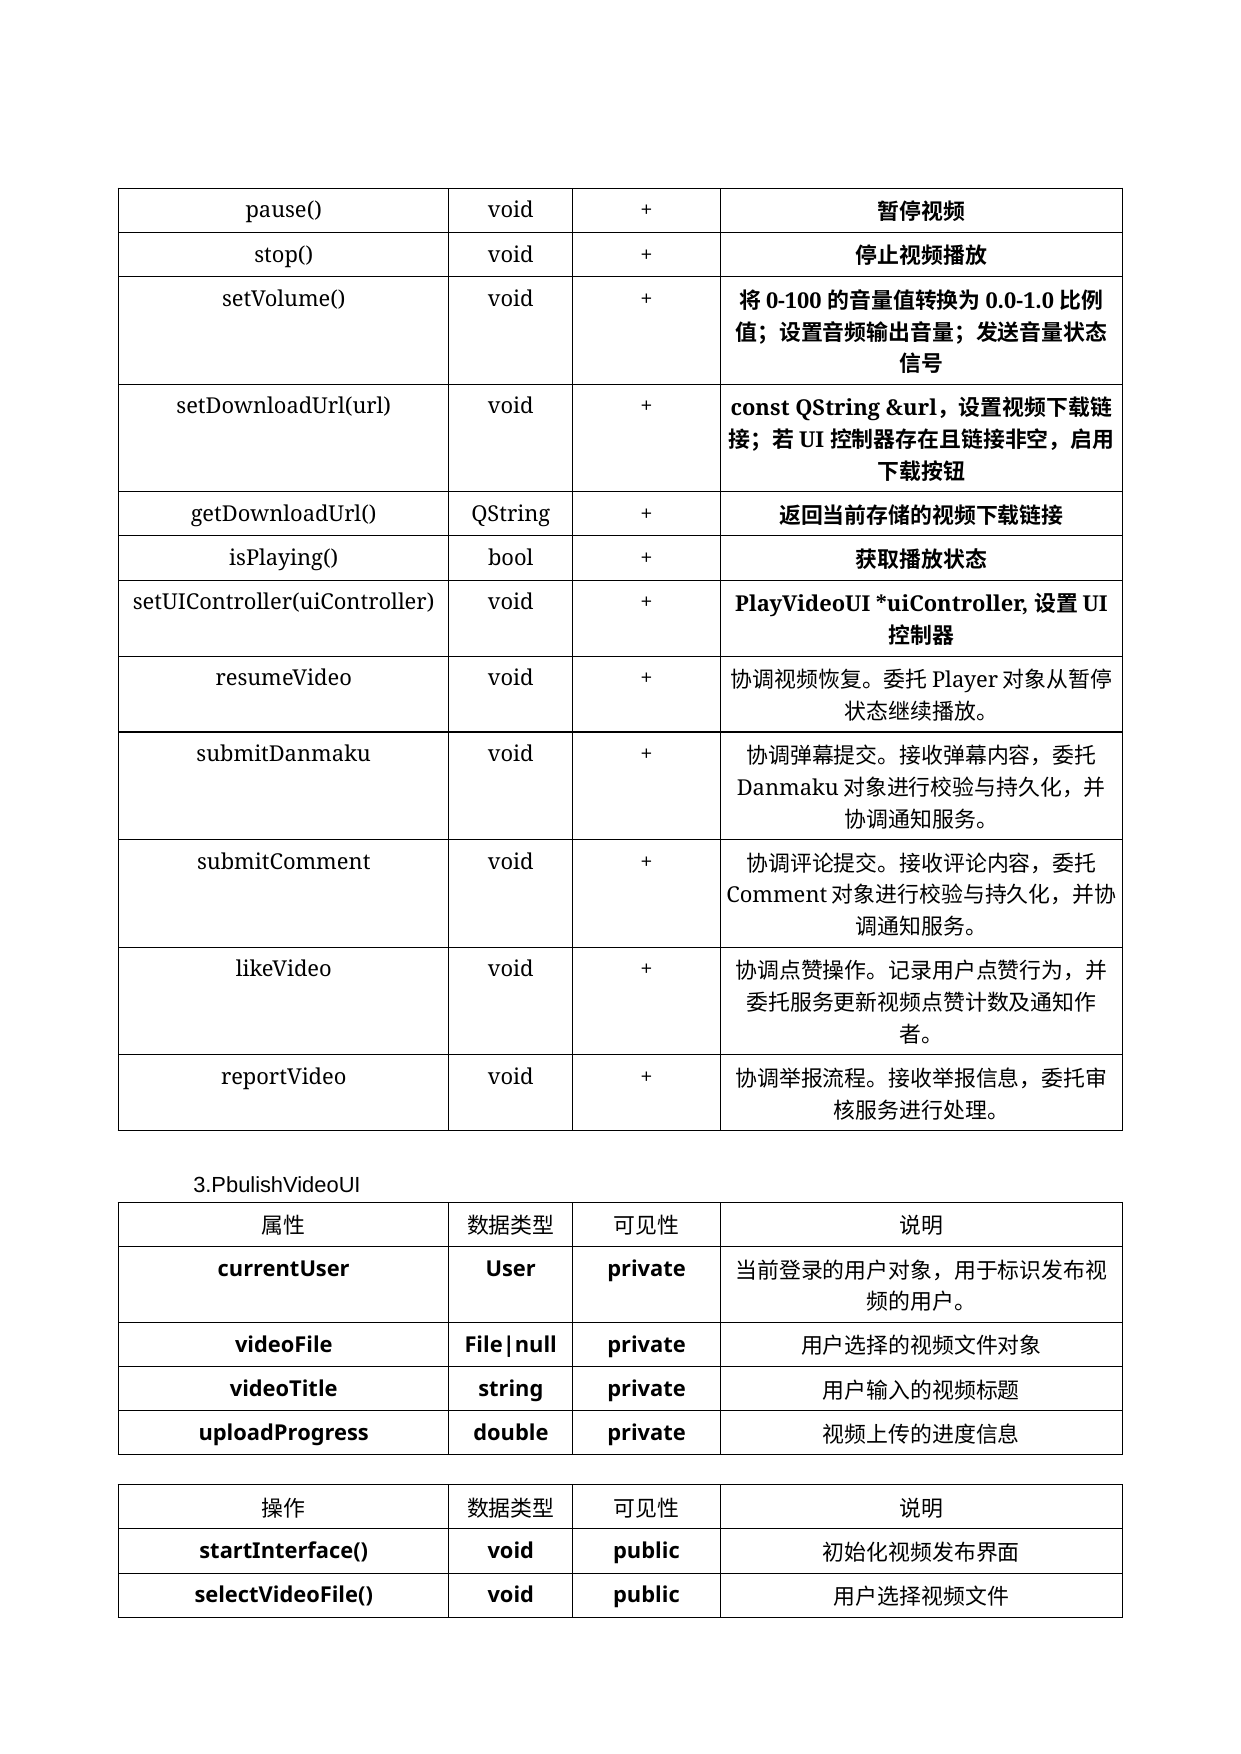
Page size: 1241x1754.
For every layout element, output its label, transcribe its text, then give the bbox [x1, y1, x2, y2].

table_cell videoFile [119, 1323, 448, 1366]
table_cell setVolume() [119, 277, 448, 383]
table_cell 协调举报流程。接收举报信息，委托审核服务进行处理。 [721, 1055, 1122, 1130]
table_cell 返回当前存储的视频下载链接 [721, 492, 1122, 535]
table_cell PlayVideoUI *uiController, 设置UI控制器 [721, 581, 1122, 656]
table_header 说明 [721, 1485, 1122, 1528]
table_cell likeVideo [119, 948, 448, 1054]
table_cell void [449, 733, 572, 839]
table_cell 用户选择的视频文件对象 [721, 1323, 1122, 1366]
table_cell setDownloadUrl(url) [119, 385, 448, 491]
table_cell void [449, 277, 572, 383]
table_header 说明 [721, 1203, 1122, 1246]
table_cell void [449, 840, 572, 947]
table_cell void [449, 189, 572, 232]
table_cell + [573, 1055, 720, 1130]
table_cell + [573, 581, 720, 656]
table_cell 协调弹幕提交。接收弹幕内容，委托Danmaku对象进行校验与持久化，并协调通知服务。 [721, 733, 1122, 839]
table_cell string [449, 1367, 572, 1410]
table_cell const QString &url，设置视频下载链接；若 UI 控制器存在且链接非空，启用下载按钮 [721, 385, 1122, 491]
table_cell uploadProgress [119, 1411, 448, 1454]
table_cell + [573, 492, 720, 535]
table_cell void [449, 581, 572, 656]
table_cell void [449, 948, 572, 1054]
table_cell getDownloadUrl() [119, 492, 448, 535]
table_header 数据类型 [449, 1485, 572, 1528]
table_cell + [573, 233, 720, 276]
table_cell 协调点赞操作。记录用户点赞行为，并委托服务更新视频点赞计数及通知作者。 [721, 948, 1122, 1054]
table_cell QString [449, 492, 572, 535]
table_cell private [573, 1323, 720, 1366]
table_cell + [573, 536, 720, 579]
table_header 操作 [119, 1485, 448, 1528]
table_header 属性 [119, 1203, 448, 1246]
table_cell setUIController(uiController) [119, 581, 448, 656]
table_cell videoTitle [119, 1367, 448, 1410]
table_cell + [573, 277, 720, 383]
table_cell void [449, 233, 572, 276]
table_cell + [573, 385, 720, 491]
table_cell 协调视频恢复。委托Player对象从暂停状态继续播放。 [721, 657, 1122, 731]
table_cell bool [449, 536, 572, 579]
table_cell void [449, 1529, 572, 1572]
table_cell + [573, 733, 720, 839]
table_cell pause() [119, 189, 448, 232]
table_cell public [573, 1574, 720, 1617]
table_cell 将 0-100 的音量值转换为 0.0-1.0 比例值；设置音频输出音量；发送音量状态信号 [721, 277, 1122, 383]
table_cell isPlaying() [119, 536, 448, 579]
table_cell reportVideo [119, 1055, 448, 1130]
table_cell 用户输入的视频标题 [721, 1367, 1122, 1410]
table_cell private [573, 1247, 720, 1322]
table_cell selectVideoFile() [119, 1574, 448, 1617]
table_cell private [573, 1367, 720, 1410]
table_cell void [449, 385, 572, 491]
table_cell 获取播放状态 [721, 536, 1122, 579]
table_cell double [449, 1411, 572, 1454]
table_cell startInterface() [119, 1529, 448, 1572]
table_cell 用户选择视频文件 [721, 1574, 1122, 1617]
table_cell File|null [449, 1323, 572, 1366]
table_header 可见性 [573, 1485, 720, 1528]
table_cell void [449, 657, 572, 731]
table_cell 停止视频播放 [721, 233, 1122, 276]
table_cell stop() [119, 233, 448, 276]
table_cell currentUser [119, 1247, 448, 1322]
subtitle 3.PbulishVideoUI [118, 1172, 1122, 1197]
table_cell submitComment [119, 840, 448, 947]
table_cell 初始化视频发布界面 [721, 1529, 1122, 1572]
table_cell + [573, 189, 720, 232]
table_cell + [573, 948, 720, 1054]
table_cell 当前登录的用户对象，用于标识发布视频的用户。 [721, 1247, 1122, 1322]
table_cell void [449, 1055, 572, 1130]
table_cell 暂停视频 [721, 189, 1122, 232]
table_header 可见性 [573, 1203, 720, 1246]
table_cell private [573, 1411, 720, 1454]
table_cell + [573, 657, 720, 731]
table_cell resumeVideo [119, 657, 448, 731]
table_cell void [449, 1574, 572, 1617]
table_cell 视频上传的进度信息 [721, 1411, 1122, 1454]
table_cell + [573, 840, 720, 947]
table_cell 协调评论提交。接收评论内容，委托Comment对象进行校验与持久化，并协调通知服务。 [721, 840, 1122, 947]
table_cell User [449, 1247, 572, 1322]
table_cell submitDanmaku [119, 733, 448, 839]
table_header 数据类型 [449, 1203, 572, 1246]
table_cell public [573, 1529, 720, 1572]
